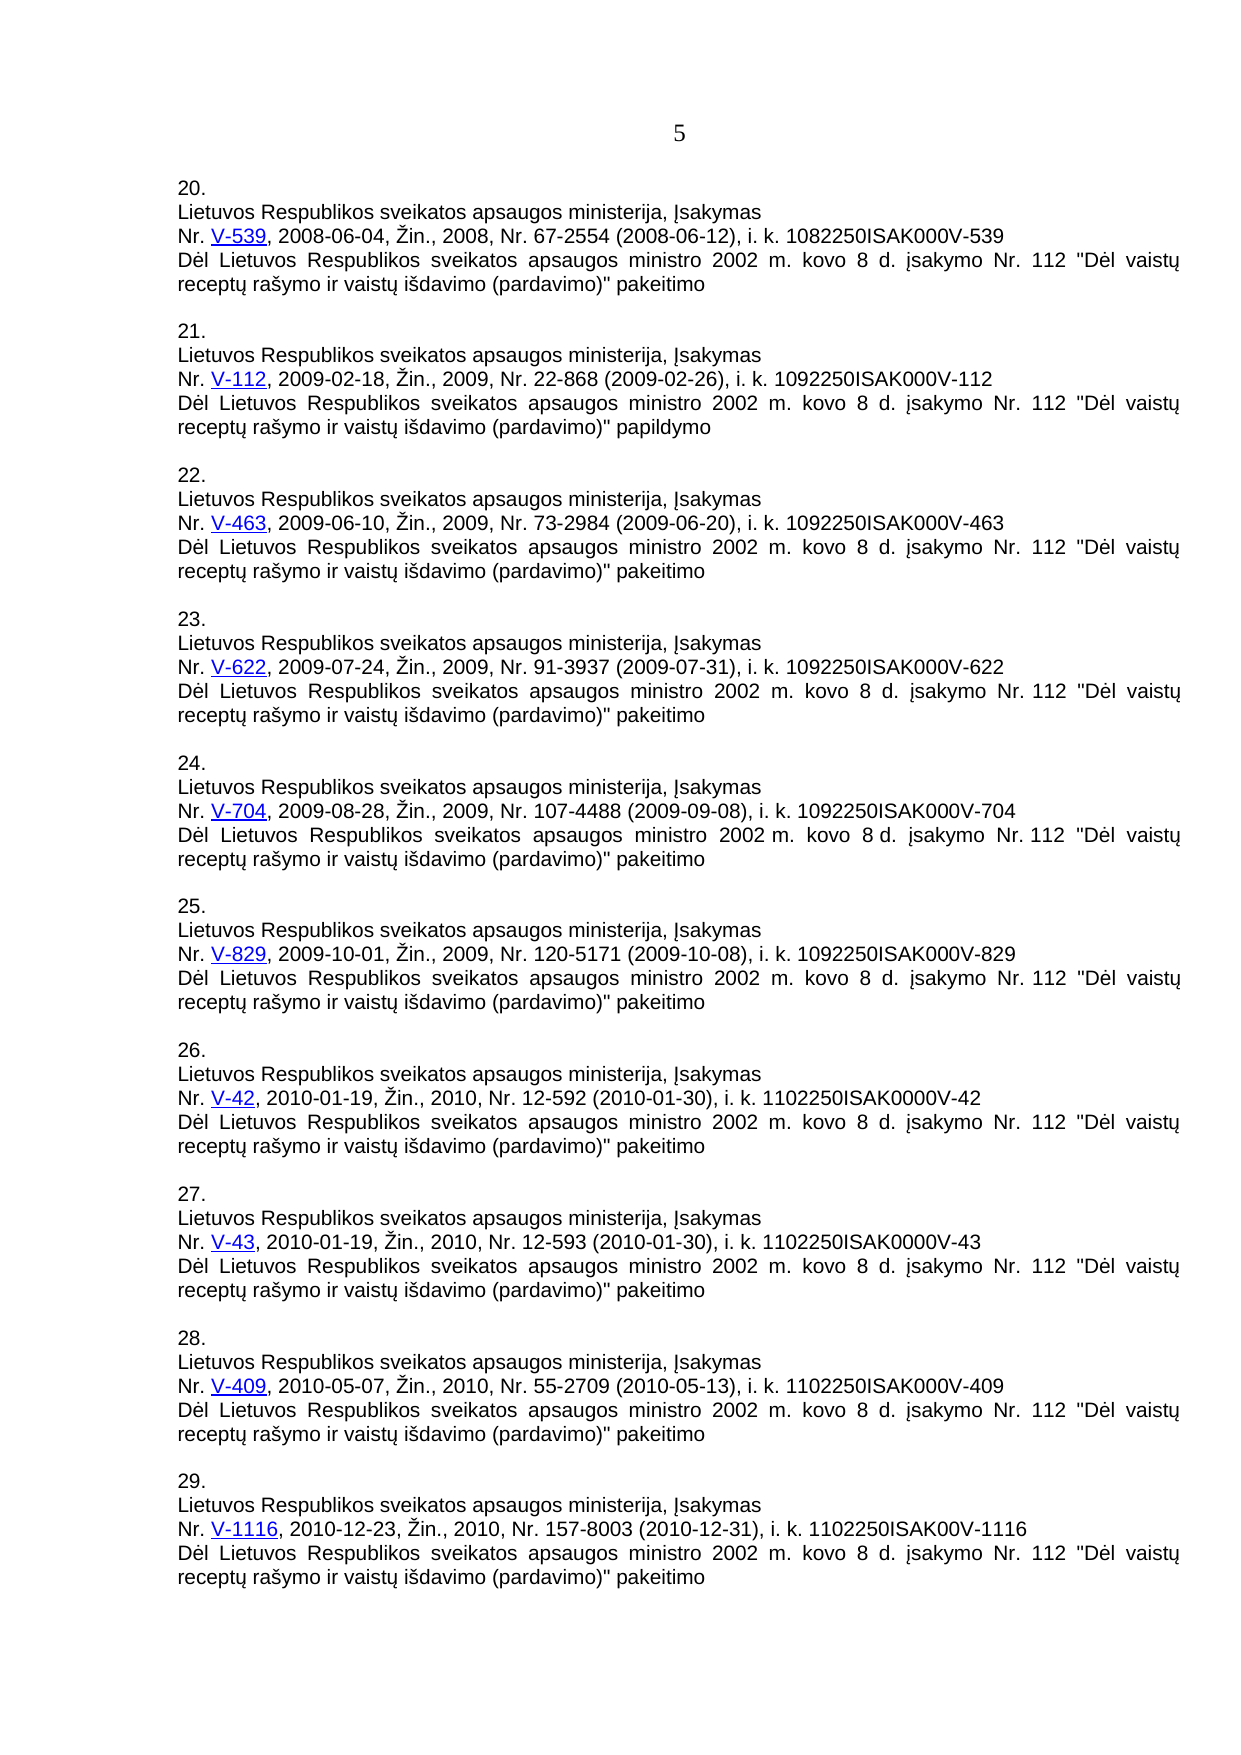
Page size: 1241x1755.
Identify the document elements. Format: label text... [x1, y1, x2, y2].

text Lietuvos Respublikos sveikatos apsaugos ministerija, Įsakymas [177, 199, 1181, 223]
text Nr. V-409, 2010-05-07, Žin., 2010, Nr. 55-2709 (2010-05-13), i. k. 1102250ISAK000V-409 [177, 1373, 1181, 1397]
text Nr. V-1116, 2010-12-23, Žin., 2010, Nr. 157-8003 (2010-12-31), i. k. 1102250ISAK00V-1116 [177, 1517, 1181, 1541]
text Nr. V-112, 2009-02-18, Žin., 2009, Nr. 22-868 (2009-02-26), i. k. 1092250ISAK000V-112 [177, 367, 1181, 391]
text Nr. V-539, 2008-06-04, Žin., 2008, Nr. 67-2554 (2008-06-12), i. k. 1082250ISAK000V-539 [177, 223, 1181, 247]
text Lietuvos Respublikos sveikatos apsaugos ministerija, Įsakymas [177, 918, 1181, 942]
text 27. [177, 1182, 1181, 1206]
text Dėl Lietuvos Respublikos sveikatos apsaugos ministro 2002 m. kovo 8 d. įsakymo Nr. 112 "Dėl vaistų receptų rašymo ir vaistų išdavimo (pardavimo)" pakeitimo [177, 535, 1181, 583]
text Dėl Lietuvos Respublikos sveikatos apsaugos ministro 2002 m. kovo 8 d. įsakymo Nr. 112 "Dėl vaistų receptų rašymo ir vaistų išdavimo (pardavimo)" papildymo [177, 391, 1181, 439]
text 28. [177, 1326, 1181, 1349]
text Dėl Lietuvos Respublikos sveikatos apsaugos ministro 2002 m. kovo 8 d. įsakymo Nr. 112 "Dėl vaistų receptų rašymo ir vaistų išdavimo (pardavimo)" pakeitimo [177, 1397, 1181, 1445]
text Dėl Lietuvos Respublikos sveikatos apsaugos ministro 2002 m. kovo 8 d. įsakymo Nr. 112 "Dėl vaistų receptų rašymo ir vaistų išdavimo (pardavimo)" pakeitimo [177, 679, 1181, 727]
text Nr. V-43, 2010-01-19, Žin., 2010, Nr. 12-593 (2010-01-30), i. k. 1102250ISAK0000V-43 [177, 1230, 1181, 1254]
text 20. [177, 176, 1181, 199]
text Nr. V-463, 2009-06-10, Žin., 2009, Nr. 73-2984 (2009-06-20), i. k. 1092250ISAK000V-463 [177, 511, 1181, 535]
text Lietuvos Respublikos sveikatos apsaugos ministerija, Įsakymas [177, 774, 1181, 798]
text 26. [177, 1038, 1181, 1062]
text Nr. V-42, 2010-01-19, Žin., 2010, Nr. 12-592 (2010-01-30), i. k. 1102250ISAK0000V-42 [177, 1086, 1181, 1110]
text Dėl Lietuvos Respublikos sveikatos apsaugos ministro 2002 m. kovo 8 d. įsakymo Nr. 112 "Dėl vaistų receptų rašymo ir vaistų išdavimo (pardavimo)" pakeitimo [177, 1541, 1181, 1589]
text Lietuvos Respublikos sveikatos apsaugos ministerija, Įsakymas [177, 343, 1181, 367]
text Lietuvos Respublikos sveikatos apsaugos ministerija, Įsakymas [177, 1206, 1181, 1230]
text 21. [177, 319, 1181, 343]
text Dėl Lietuvos Respublikos sveikatos apsaugos ministro 2002 m. kovo 8 d. įsakymo Nr. 112 "Dėl vaistų receptų rašymo ir vaistų išdavimo (pardavimo)" pakeitimo [177, 1110, 1181, 1158]
text Dėl Lietuvos Respublikos sveikatos apsaugos ministro 2002 m. kovo 8 d. įsakymo Nr. 112 "Dėl vaistų receptų rašymo ir vaistų išdavimo (pardavimo)" pakeitimo [177, 822, 1181, 870]
text Nr. V-622, 2009-07-24, Žin., 2009, Nr. 91-3937 (2009-07-31), i. k. 1092250ISAK000V-622 [177, 655, 1181, 679]
text Nr. V-704, 2009-08-28, Žin., 2009, Nr. 107-4488 (2009-09-08), i. k. 1092250ISAK000V-704 [177, 798, 1181, 822]
text Lietuvos Respublikos sveikatos apsaugos ministerija, Įsakymas [177, 631, 1181, 655]
text Lietuvos Respublikos sveikatos apsaugos ministerija, Įsakymas [177, 1062, 1181, 1086]
text 23. [177, 607, 1181, 631]
text Dėl Lietuvos Respublikos sveikatos apsaugos ministro 2002 m. kovo 8 d. įsakymo Nr. 112 "Dėl vaistų receptų rašymo ir vaistų išdavimo (pardavimo)" pakeitimo [177, 1254, 1181, 1302]
text Lietuvos Respublikos sveikatos apsaugos ministerija, Įsakymas [177, 1349, 1181, 1373]
text Lietuvos Respublikos sveikatos apsaugos ministerija, Įsakymas [177, 487, 1181, 511]
text 22. [177, 463, 1181, 487]
text 24. [177, 751, 1181, 774]
text Dėl Lietuvos Respublikos sveikatos apsaugos ministro 2002 m. kovo 8 d. įsakymo Nr. 112 "Dėl vaistų receptų rašymo ir vaistų išdavimo (pardavimo)" pakeitimo [177, 247, 1181, 295]
text Lietuvos Respublikos sveikatos apsaugos ministerija, Įsakymas [177, 1493, 1181, 1517]
text 25. [177, 894, 1181, 918]
text Dėl Lietuvos Respublikos sveikatos apsaugos ministro 2002 m. kovo 8 d. įsakymo Nr. 112 "Dėl vaistų receptų rašymo ir vaistų išdavimo (pardavimo)" pakeitimo [177, 966, 1181, 1014]
text 29. [177, 1469, 1181, 1493]
text Nr. V-829, 2009-10-01, Žin., 2009, Nr. 120-5171 (2009-10-08), i. k. 1092250ISAK000V-829 [177, 942, 1181, 966]
